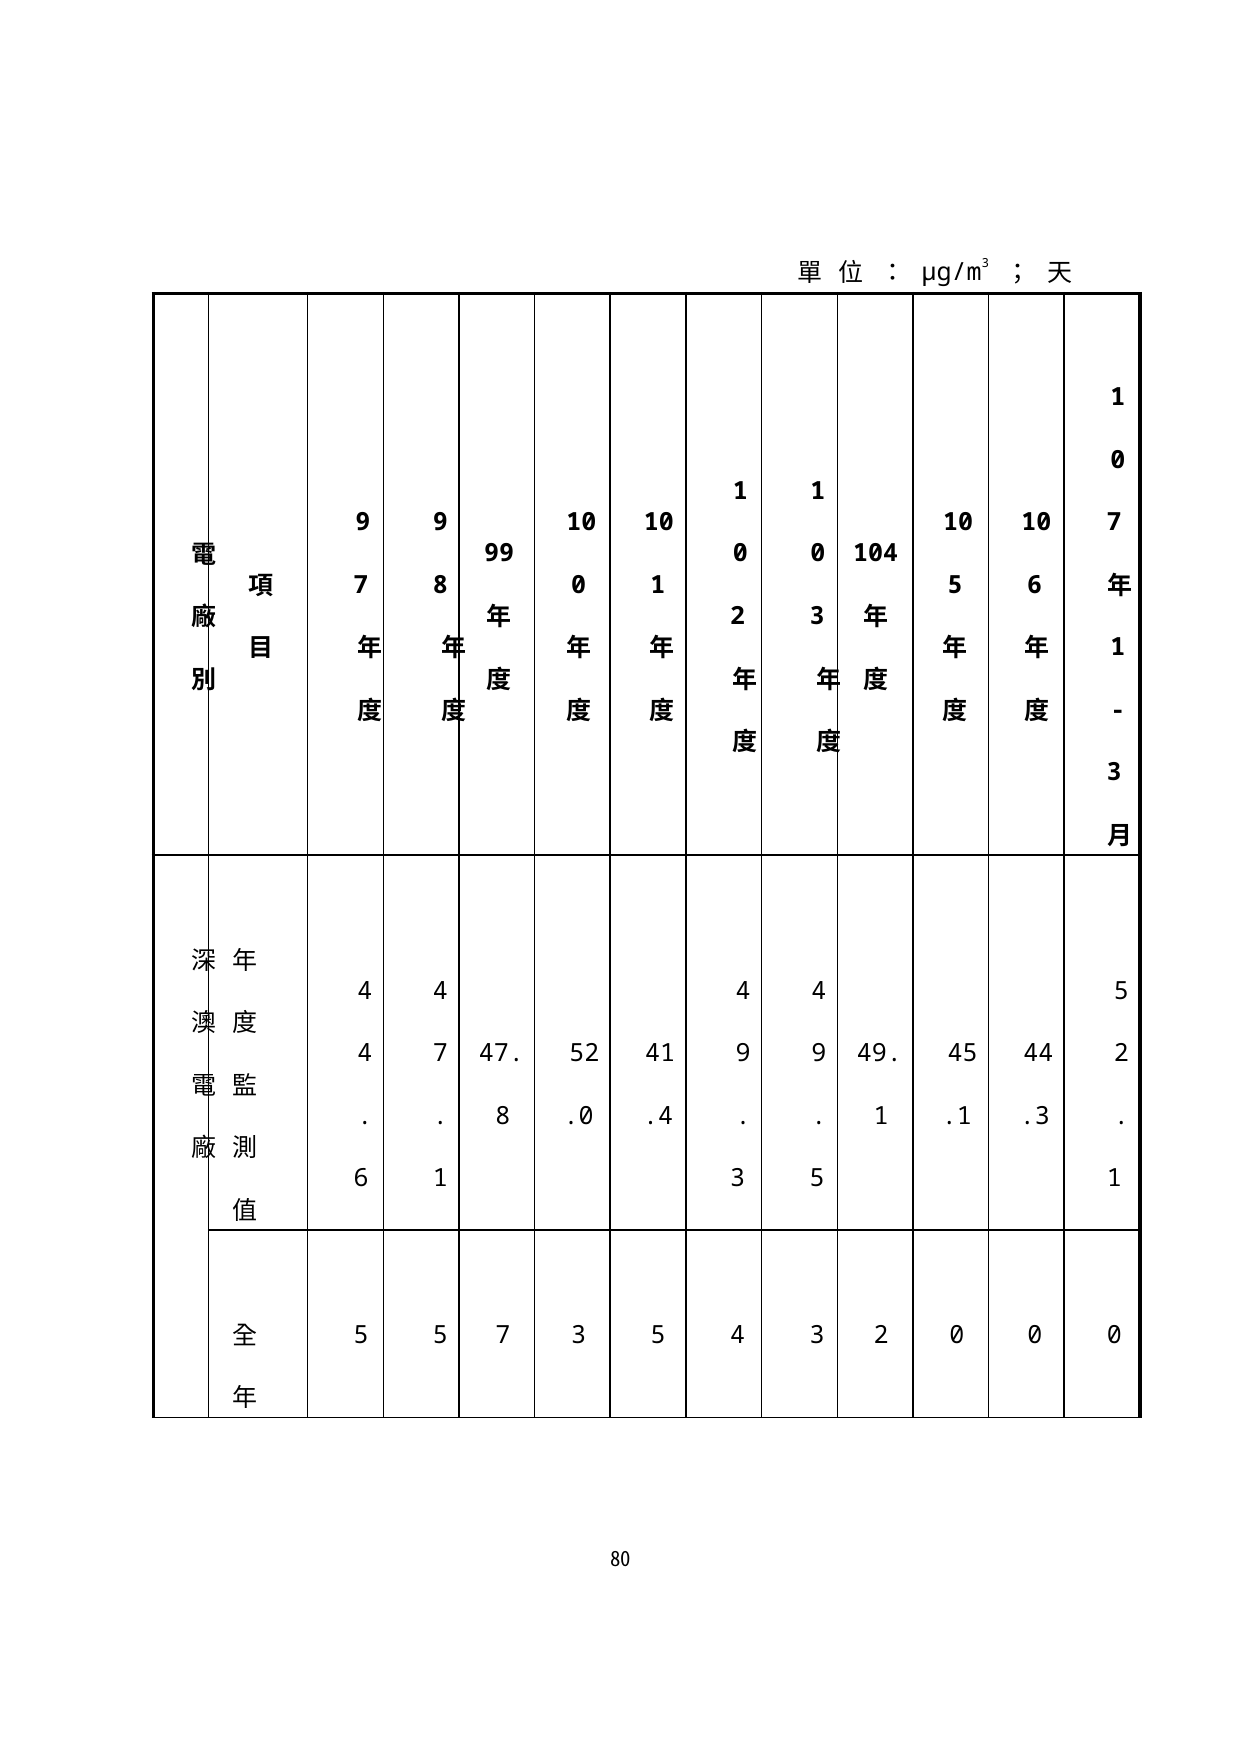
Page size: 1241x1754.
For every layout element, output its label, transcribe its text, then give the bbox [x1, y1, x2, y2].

table_header 103年度 [762, 295, 837, 854]
table_header 104年度 [838, 295, 912, 854]
table_cell 0 [1065, 1231, 1138, 1417]
table_cell 深澳電廠 [155, 856, 208, 1417]
table_cell 49.5 [762, 856, 837, 1229]
table_header 100年度 [535, 295, 609, 854]
table_cell 44.6 [308, 856, 383, 1229]
table_cell 5 [384, 1231, 458, 1417]
table_header 107年1-3月 [1065, 295, 1138, 854]
table_cell 49.1 [838, 856, 912, 1229]
table_cell 年度監測值 [209, 856, 307, 1229]
table_cell 5 [308, 1231, 383, 1417]
table_header 101年度 [611, 295, 685, 854]
table_header 項目 [209, 295, 307, 854]
table_header 102年度 [687, 295, 761, 854]
table_header 97年度 [308, 295, 383, 854]
table_header 99年度 [460, 295, 534, 854]
table_cell 0 [914, 1231, 988, 1417]
table_cell 47.1 [384, 856, 458, 1229]
table_cell 47.8 [460, 856, 534, 1229]
table_cell 45.1 [914, 856, 988, 1229]
table_cell 3 [762, 1231, 837, 1417]
table_header 105年度 [914, 295, 988, 854]
table_header 電廠別 [155, 295, 208, 854]
table_cell 2 [838, 1231, 912, 1417]
table_cell 41.4 [611, 856, 685, 1229]
table_header 98年度 [384, 295, 458, 854]
table_cell 52.0 [535, 856, 609, 1229]
table_cell 5 [611, 1231, 685, 1417]
table_cell 0 [989, 1231, 1063, 1417]
table_cell 4 [687, 1231, 761, 1417]
table_cell 52.1 [1065, 856, 1138, 1229]
table_header 106年度 [989, 295, 1063, 854]
table_cell 44.3 [989, 856, 1063, 1229]
text 單位：μg/m3；天 [143, 229, 1080, 292]
table_cell 49.3 [687, 856, 761, 1229]
table_cell 3 [535, 1231, 609, 1417]
table_cell 全年 [209, 1231, 307, 1417]
table_cell 7 [460, 1231, 534, 1417]
